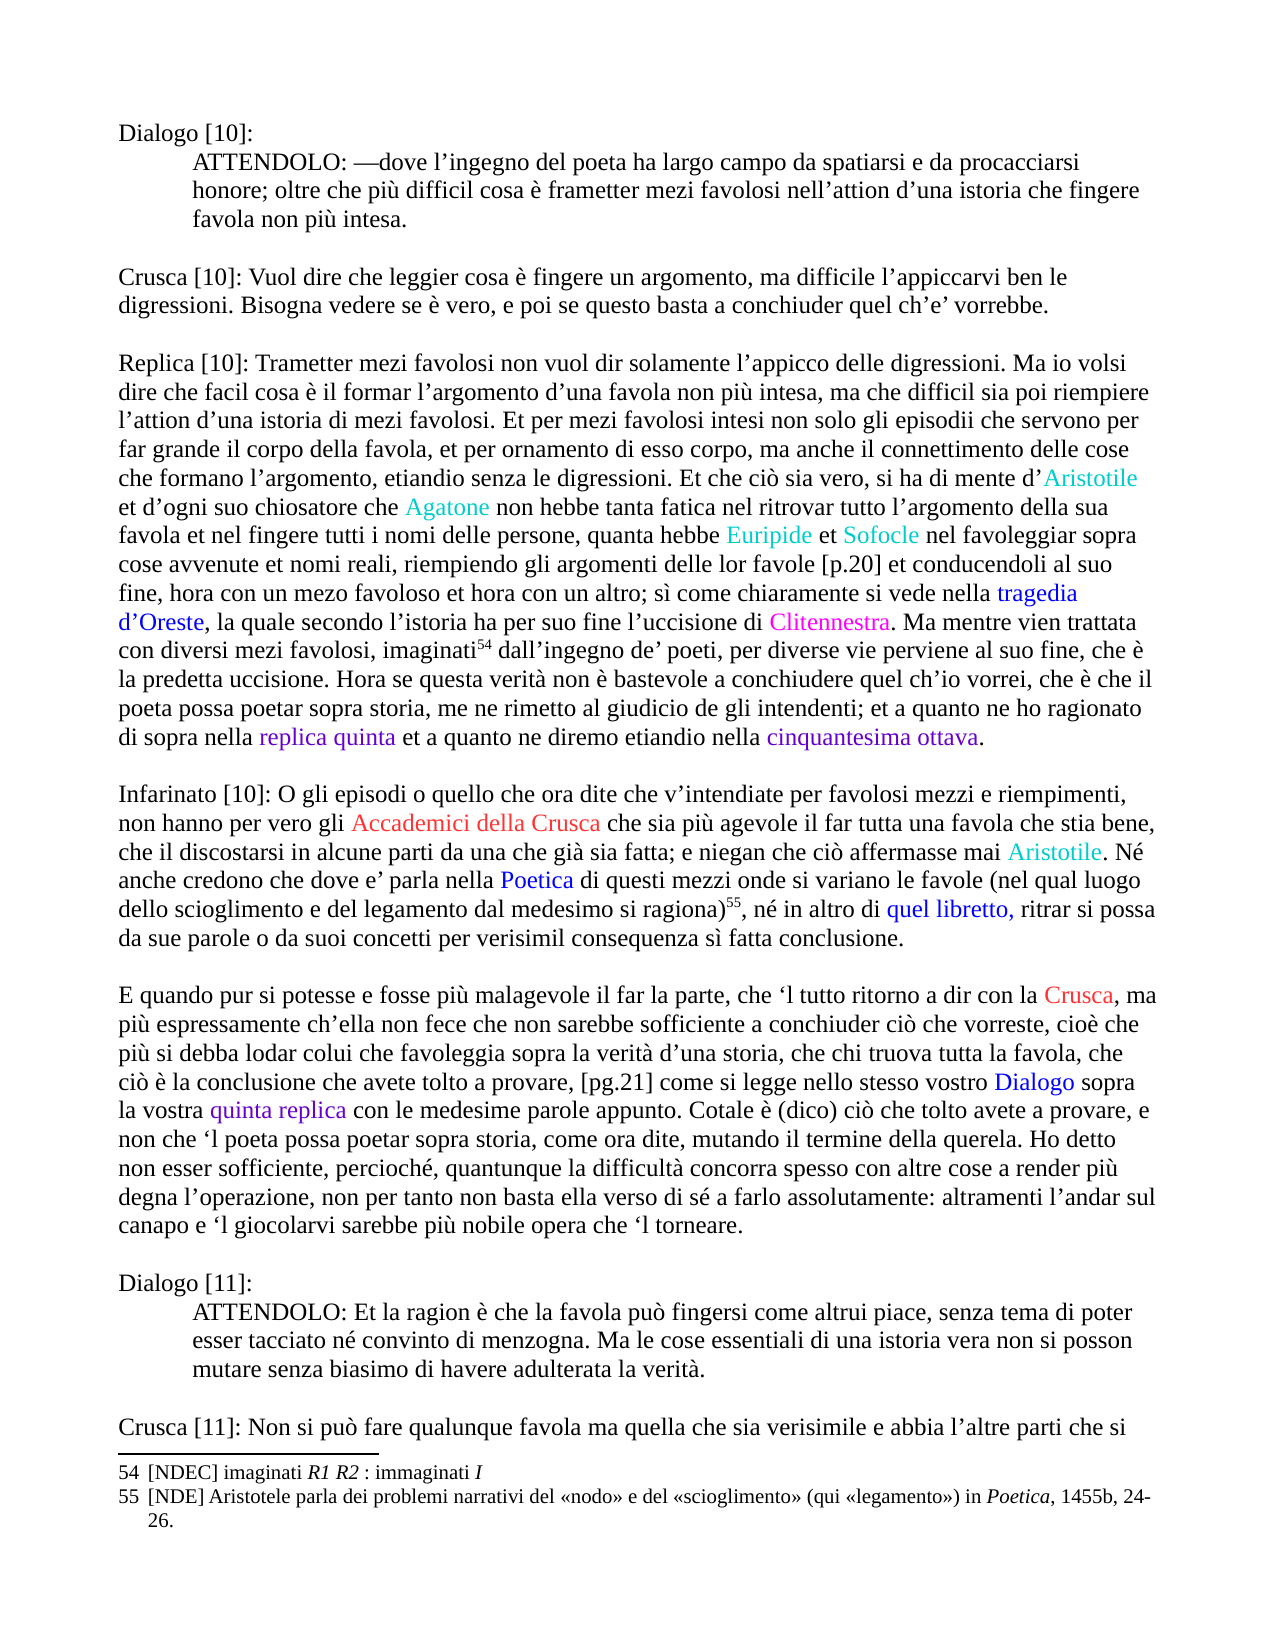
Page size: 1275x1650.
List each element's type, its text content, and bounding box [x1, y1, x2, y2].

text Crusca [10]: Vuol dire che leggier cosa è fingere un argomento, ma difficile l’appiccarvi ben le digressioni. Bisogna vedere se è vero, e poi se questo basta a conchiuder quel ch’e’ vorrebbe. [118, 262, 1157, 319]
text Replica [10]: Trametter mezi favolosi non vuol dir solamente l’appicco delle digressioni. Ma io volsi dire che facil cosa è il formar l’argomento d’una favola non più intesa, ma che difficil sia poi riempiere l’attion d’una istoria di mezi favolosi. Et per mezi favolosi intesi non solo gli episodii che servono per far grande il corpo della favola, et per ornamento di esso corpo, ma anche il connettimento delle cose che formano l’argomento, etiandio senza le digressioni. Et che ciò sia vero, si ha di mente d’Aristotile et d’ogni suo chiosatore che Agatone non hebbe tanta fatica nel ritrovar tutto l’argomento della sua favola et nel fingere tutti i nomi delle persone, quanta hebbe Euripide et Sofocle nel favoleggiar sopra cose avvenute et nomi reali, riempiendo gli argomenti delle lor favole [p.20] et conducendoli al suo fine, hora con un mezo favoloso et hora con un altro; sì come chiaramente si vede nella tragedia d’Oreste, la quale secondo l’istoria ha per suo fine l’uccisione di Clitennestra. Ma mentre vien trattata con diversi mezi favolosi, imaginati dall’ingegno de’ poeti, per diverse vie perviene al suo fine, che è la predetta uccisione. Hora se questa verità non è bastevole a conchiudere quel ch’io vorrei, che è che il poeta possa poetar sopra storia, me ne rimetto al giudicio de gli intendenti; et a quanto ne ho ragionato di sopra nella replica quinta et a quanto ne diremo etiandio nella cinquantesima ottava. [118, 348, 1157, 751]
text Infarinato [10]: O gli episodi o quello che ora dite che v’intendiate per favolosi mezzi e riempimenti, non hanno per vero gli Accademici della Crusca che sia più agevole il far tutta una favola che stia bene, che il discostarsi in alcune parti da una che già sia fatta; e niegan che ciò affermasse mai Aristotile. Né anche credono che dove e’ parla nella Poetica di questi mezzi onde si variano le favole (nel qual luogo dello scioglimento e del legamento dal medesimo si ragiona), né in altro di quel libretto, ritrar si possa da sue parole o da suoi concetti per verisimil consequenza sì fatta conclusione. [118, 779, 1157, 952]
text ATTENDOLO: —dove l’ingegno del poeta ha largo campo da spatiarsi e da procacciarsi honore; oltre che più difficil cosa è frametter mezi favolosi nell’attion d’una istoria che fingere favola non più intesa. [192, 147, 1157, 233]
text Dialogo [10]: [118, 118, 1157, 147]
text Dialogo [11]: [118, 1268, 1157, 1297]
text [NDEC] imaginati R1 R2 : immaginati I [118, 1460, 1157, 1484]
text E quando pur si potesse e fosse più malagevole il far la parte, che ‘l tutto ritorno a dir con la Crusca, ma più espressamente ch’ella non fece che non sarebbe sofficiente a conchiuder ciò che vorreste, cioè che più si debba lodar colui che favoleggia sopra la verità d’una storia, che chi truova tutta la favola, che ciò è la conclusione che avete tolto a provare, [pg.21] come si legge nello stesso vostro Dialogo sopra la vostra quinta replica con le medesime parole appunto. Cotale è (dico) ciò che tolto avete a provare, e non che ‘l poeta possa poetar sopra storia, come ora dite, mutando il termine della querela. Ho detto non esser sofficiente, percioché, quantunque la difficultà concorra spesso con altre cose a render più degna l’operazione, non per tanto non basta ella verso di sé a farlo assolutamente: altramenti l’andar sul canapo e ‘l giocolarvi sarebbe più nobile opera che ‘l torneare. [118, 981, 1157, 1239]
text Crusca [11]: Non si può fare qualunque favola ma quella che sia verisimile e abbia l’altre parti che si [118, 1412, 1157, 1441]
text ATTENDOLO: Et la ragion è che la favola può fingersi come altrui piace, senza tema di poter esser tacciato né convinto di menzogna. Ma le cose essentiali di una istoria vera non si posson mutare senza biasimo di havere adulterata la verità. [192, 1297, 1157, 1383]
text [NDE] Aristotele parla dei problemi narrativi del «nodo» e del «scioglimento» (qui «legamento») in Poetica, 1455b, 24-26. [118, 1484, 1157, 1532]
